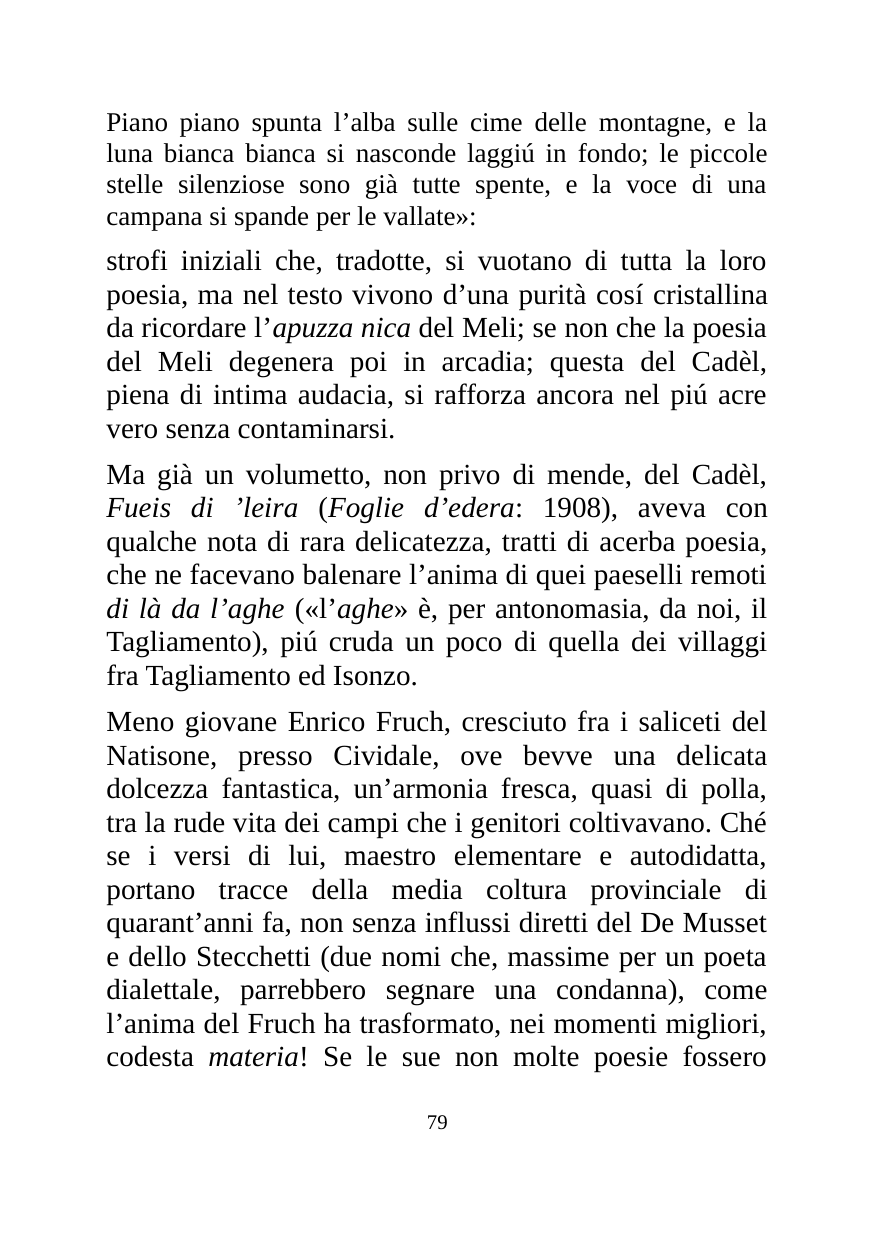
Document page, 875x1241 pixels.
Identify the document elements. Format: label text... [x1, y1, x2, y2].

text Piano piano spunta l’alba sulle cime delle montagne, e la luna bianca bianca si nasconde laggiú in fondo; le piccole stelle silenziose sono già tutte spente, e la voce di una campana si spande per le vallate»: [106, 106, 768, 231]
text strofi iniziali che, tradotte, si vuotano di tutta la loro poesia, ma nel testo vivono d’una purità cosí cristallina da ricordare l’apuzza nica del Meli; se non che la poesia del Meli degenera poi in arcadia; questa del Cadèl, piena di intima audacia, si rafforza ancora nel piú acre vero senza contaminarsi. [106, 243, 768, 444]
text Ma già un volumetto, non privo di mende, del Cadèl, Fueis di ’leira (Foglie d’edera: 1908), aveva con qualche nota di rara delicatezza, tratti di acerba poesia, che ne facevano balenare l’anima di quei paeselli remoti di là da l’aghe («l’aghe» è, per antonomasia, da noi, il Tagliamento), piú cruda un poco di quella dei villaggi fra Tagliamento ed Isonzo. [106, 457, 768, 692]
text Meno giovane Enrico Fruch, cresciuto fra i saliceti del Natisone, presso Cividale, ove bevve una delicata dolcezza fantastica, un’armonia fresca, quasi di polla, tra la rude vita dei campi che i genitori coltivavano. Ché se i versi di lui, maestro elementare e autodidatta, portano tracce della media coltura provinciale di quarant’anni fa, non senza influssi diretti del De Musset e dello Stecchetti (due nomi che, massime per un poeta dialettale, parrebbero segnare una condanna), come l’anima del Fruch ha trasformato, nei momenti migliori, codesta materia! Se le sue non molte poesie fossero [106, 704, 768, 1073]
